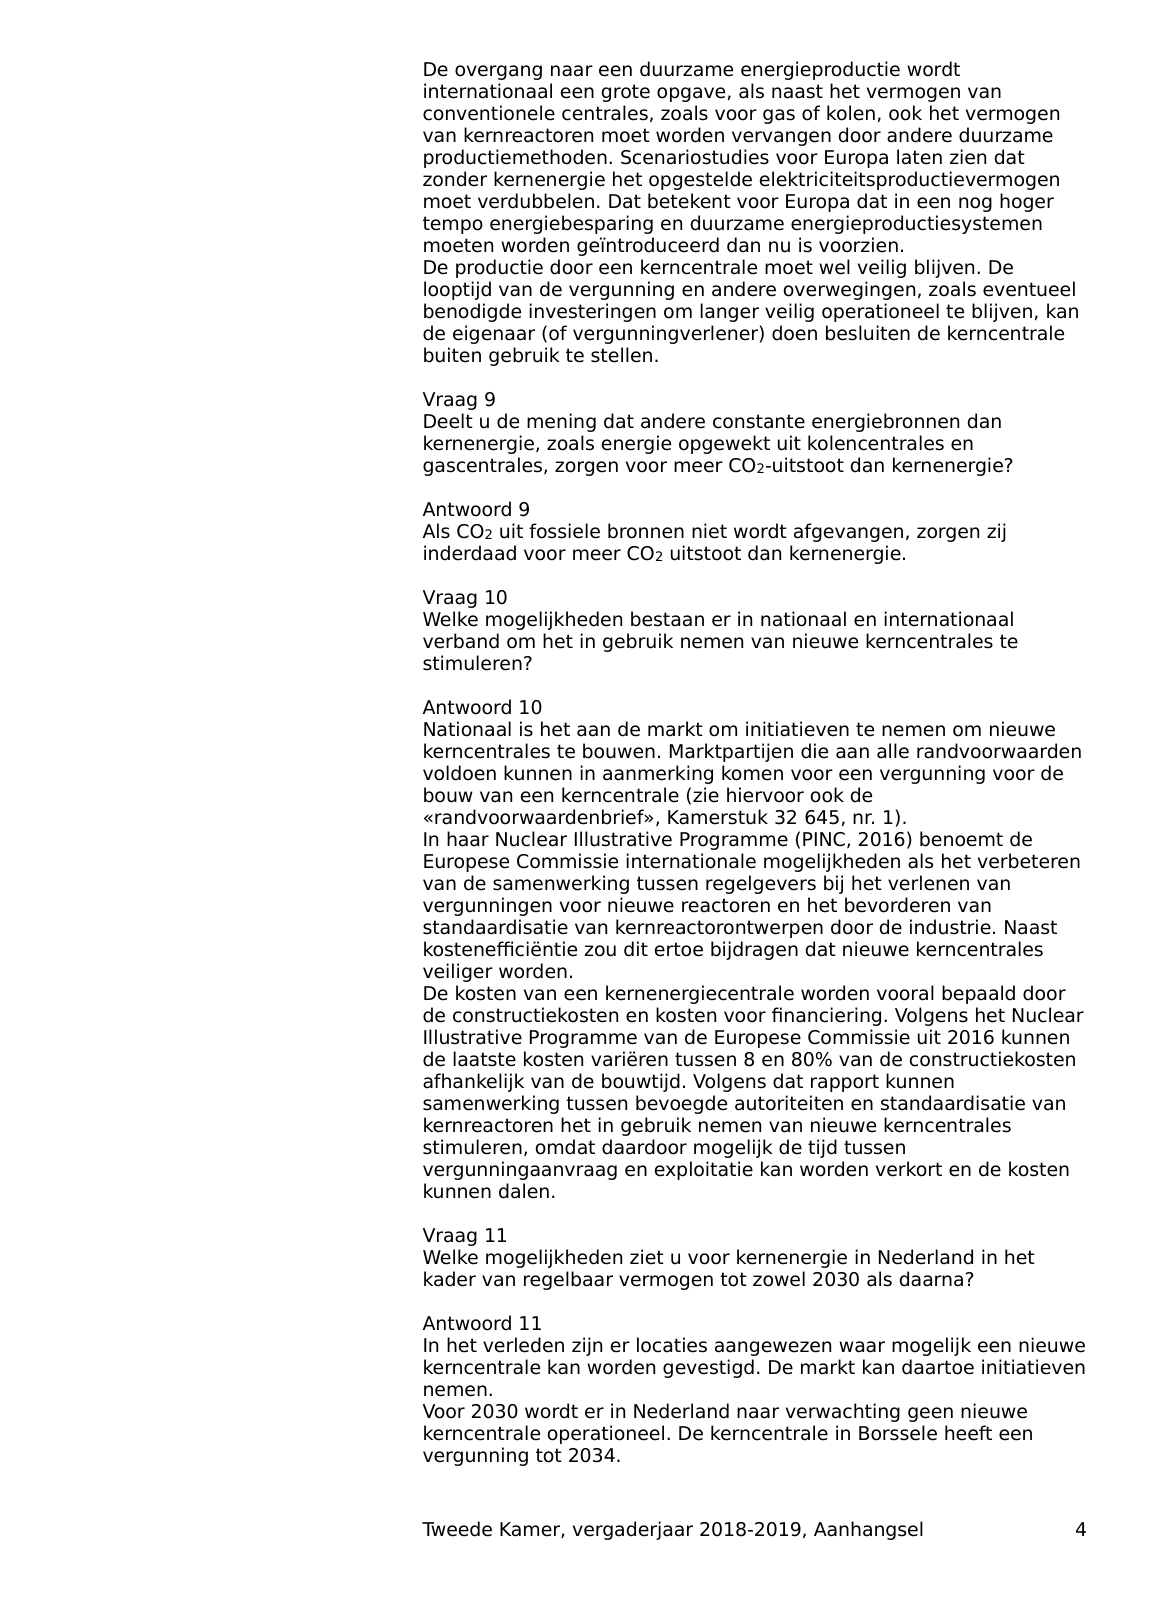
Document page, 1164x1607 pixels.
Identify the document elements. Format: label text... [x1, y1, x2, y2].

text Nationaal is het aan de markt om initiatieven te nemen om nieuwe kerncentrales te bouwen. Marktpartijen die aan alle randvoorwaarden voldoen kunnen in aanmerking komen voor een vergunning voor de bouw van een kerncentrale (zie hiervoor ook de «randvoorwaardenbrief», Kamerstuk 32 645, nr. 1). [422, 719, 1087, 829]
text Deelt u de mening dat andere constante energiebronnen dan kernenergie, zoals energie opgewekt uit kolencentrales en gascentrales, zorgen voor meer CO2-uitstoot dan kernenergie? [422, 411, 1087, 477]
text Welke mogelijkheden ziet u voor kernenergie in Nederland in het kader van regelbaar vermogen tot zowel 2030 als daarna? [422, 1247, 1087, 1291]
text Vraag 9 [422, 389, 1087, 411]
text De productie door een kerncentrale moet wel veilig blijven. De looptijd van de vergunning en andere overwegingen, zoals eventueel benodigde investeringen om langer veilig operationeel te blijven, kan de eigenaar (of vergunningverlener) doen besluiten de kerncentrale buiten gebruik te stellen. [422, 257, 1087, 367]
text Vraag 10 [422, 587, 1087, 609]
text Welke mogelijkheden bestaan er in nationaal en internationaal verband om het in gebruik nemen van nieuwe kerncentrales te stimuleren? [422, 609, 1087, 675]
text In haar Nuclear Illustrative Programme (PINC, 2016) benoemt de Europese Commissie internationale mogelijkheden als het verbeteren van de samenwerking tussen regelgevers bij het verlenen van vergunningen voor nieuwe reactoren en het bevorderen van standaardisatie van kernreactorontwerpen door de industrie. Naast kostenefficiëntie zou dit ertoe bijdragen dat nieuwe kerncentrales veiliger worden. [422, 829, 1087, 983]
text Antwoord 11 [422, 1313, 1087, 1335]
text In het verleden zijn er locaties aangewezen waar mogelijk een nieuwe kerncentrale kan worden gevestigd. De markt kan daartoe initiatieven nemen. [422, 1335, 1087, 1401]
text Voor 2030 wordt er in Nederland naar verwachting geen nieuwe kerncentrale operationeel. De kerncentrale in Borssele heeft een vergunning tot 2034. [422, 1401, 1087, 1467]
text Antwoord 10 [422, 697, 1087, 719]
text Antwoord 9 [422, 499, 1087, 521]
text Vraag 11 [422, 1225, 1087, 1247]
text De kosten van een kernenergiecentrale worden vooral bepaald door de constructiekosten en kosten voor financiering. Volgens het Nuclear Illustrative Programme van de Europese Commissie uit 2016 kunnen de laatste kosten variëren tussen 8 en 80% van de constructiekosten afhankelijk van de bouwtijd. Volgens dat rapport kunnen samenwerking tussen bevoegde autoriteiten en standaardisatie van kernreactoren het in gebruik nemen van nieuwe kerncentrales stimuleren, omdat daardoor mogelijk de tijd tussen vergunningaanvraag en exploitatie kan worden verkort en de kosten kunnen dalen. [422, 983, 1087, 1203]
text Als CO2 uit fossiele bronnen niet wordt afgevangen, zorgen zij inderdaad voor meer CO2 uitstoot dan kernenergie. [422, 521, 1087, 565]
text De overgang naar een duurzame energieproductie wordt internationaal een grote opgave, als naast het vermogen van conventionele centrales, zoals voor gas of kolen, ook het vermogen van kernreactoren moet worden vervangen door andere duurzame productiemethoden. Scenariostudies voor Europa laten zien dat zonder kernenergie het opgestelde elektriciteitsproductievermogen moet verdubbelen. Dat betekent voor Europa dat in een nog hoger tempo energiebesparing en duurzame energieproductiesystemen moeten worden geïntroduceerd dan nu is voorzien. [422, 59, 1087, 257]
